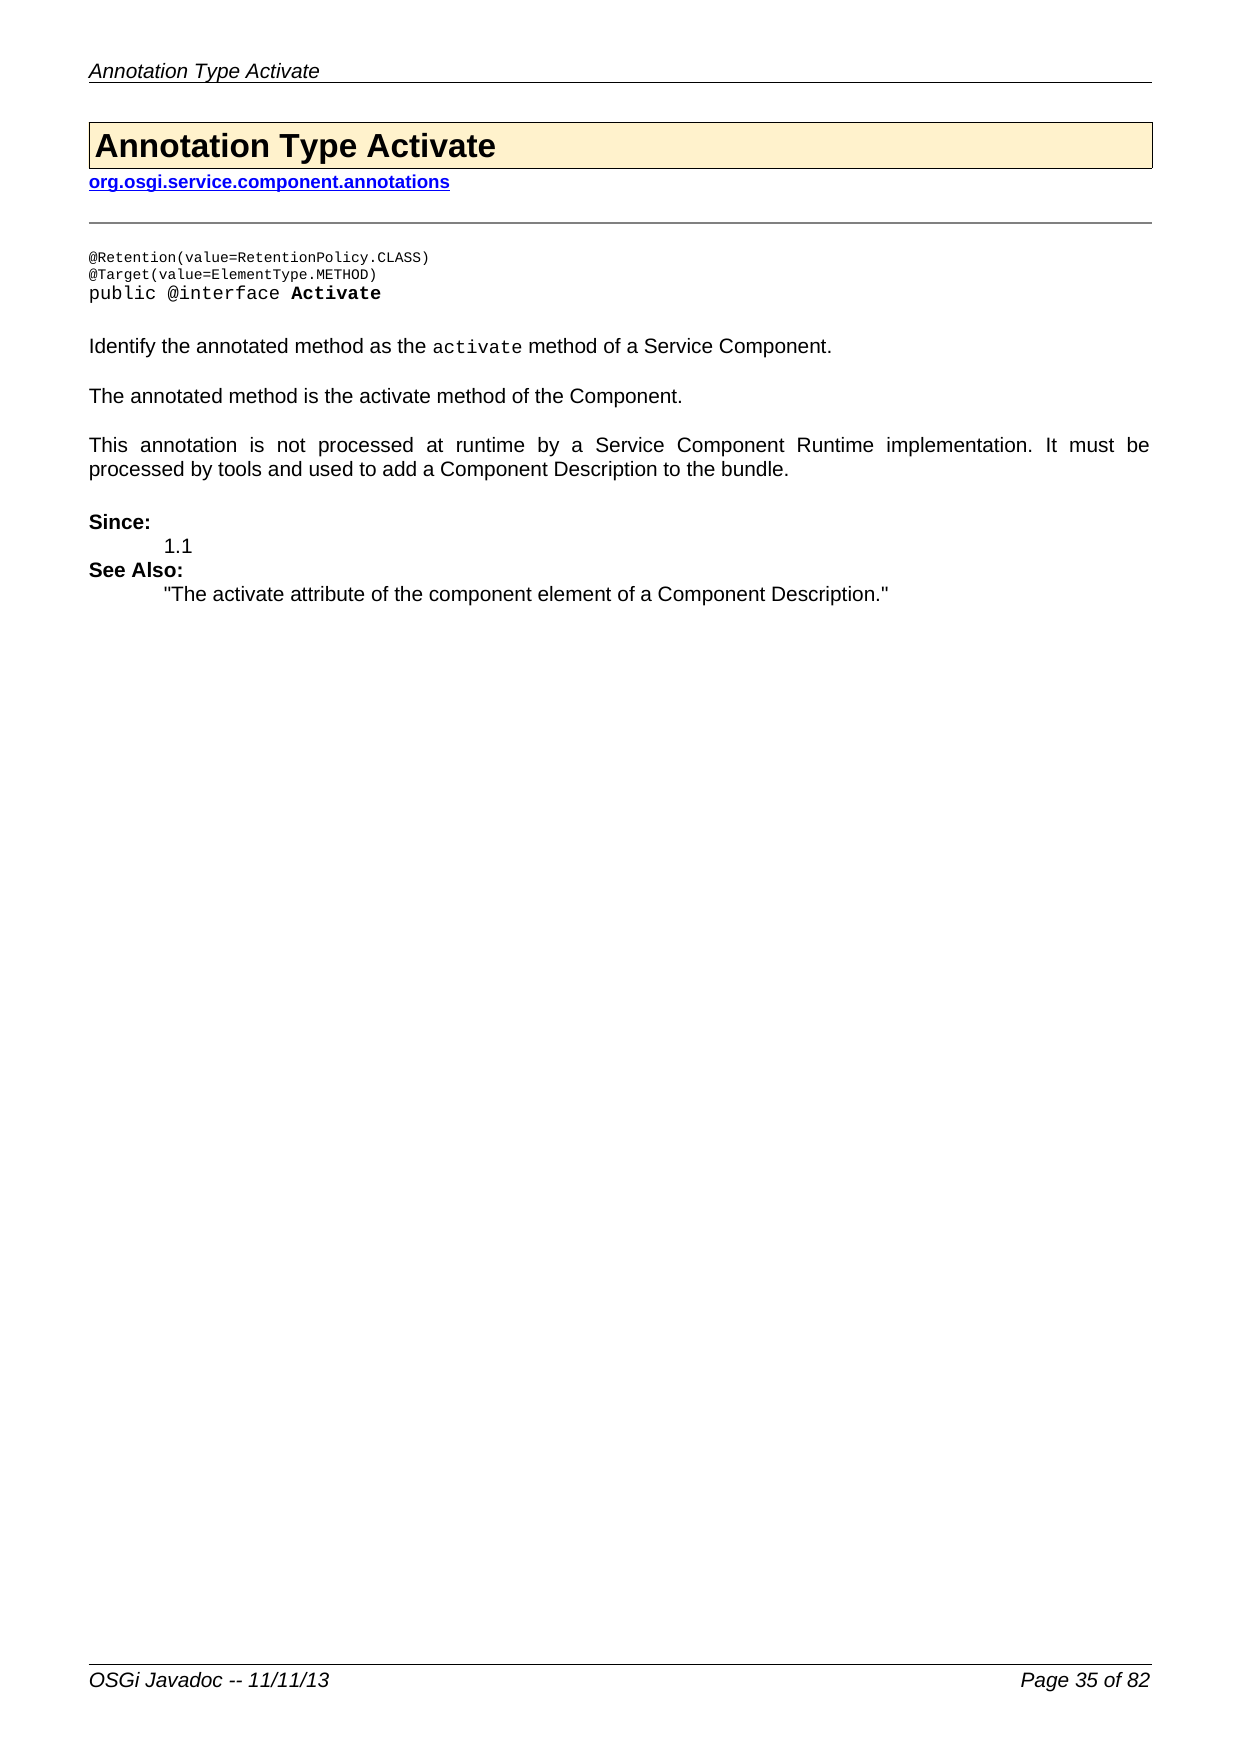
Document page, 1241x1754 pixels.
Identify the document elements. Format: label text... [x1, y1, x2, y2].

text @Retention(value=RetentionPolicy.CLASS) @Target(value=ElementType.METHOD) public @interface Activate [88, 250, 1152, 305]
text The annotated method is the activate method of the Component. [88, 384, 1152, 408]
text "The activate attribute of the component element of a Component Description." [163, 582, 1152, 606]
text org.osgi.service.component.annotations [88, 171, 1152, 193]
text 1.1 [163, 534, 1152, 558]
subtitle Annotation Type Activate [90, 123, 1152, 168]
text See Also: [88, 558, 1152, 582]
text Identify the annotated method as the activate method of a Service Component. [88, 334, 1152, 359]
text Since: [88, 510, 1152, 534]
text This annotation is not processed at runtime by a Service Component Runtime implementation. It must be processed by tools and used to add a Component Description to the bundle. [88, 433, 1152, 481]
